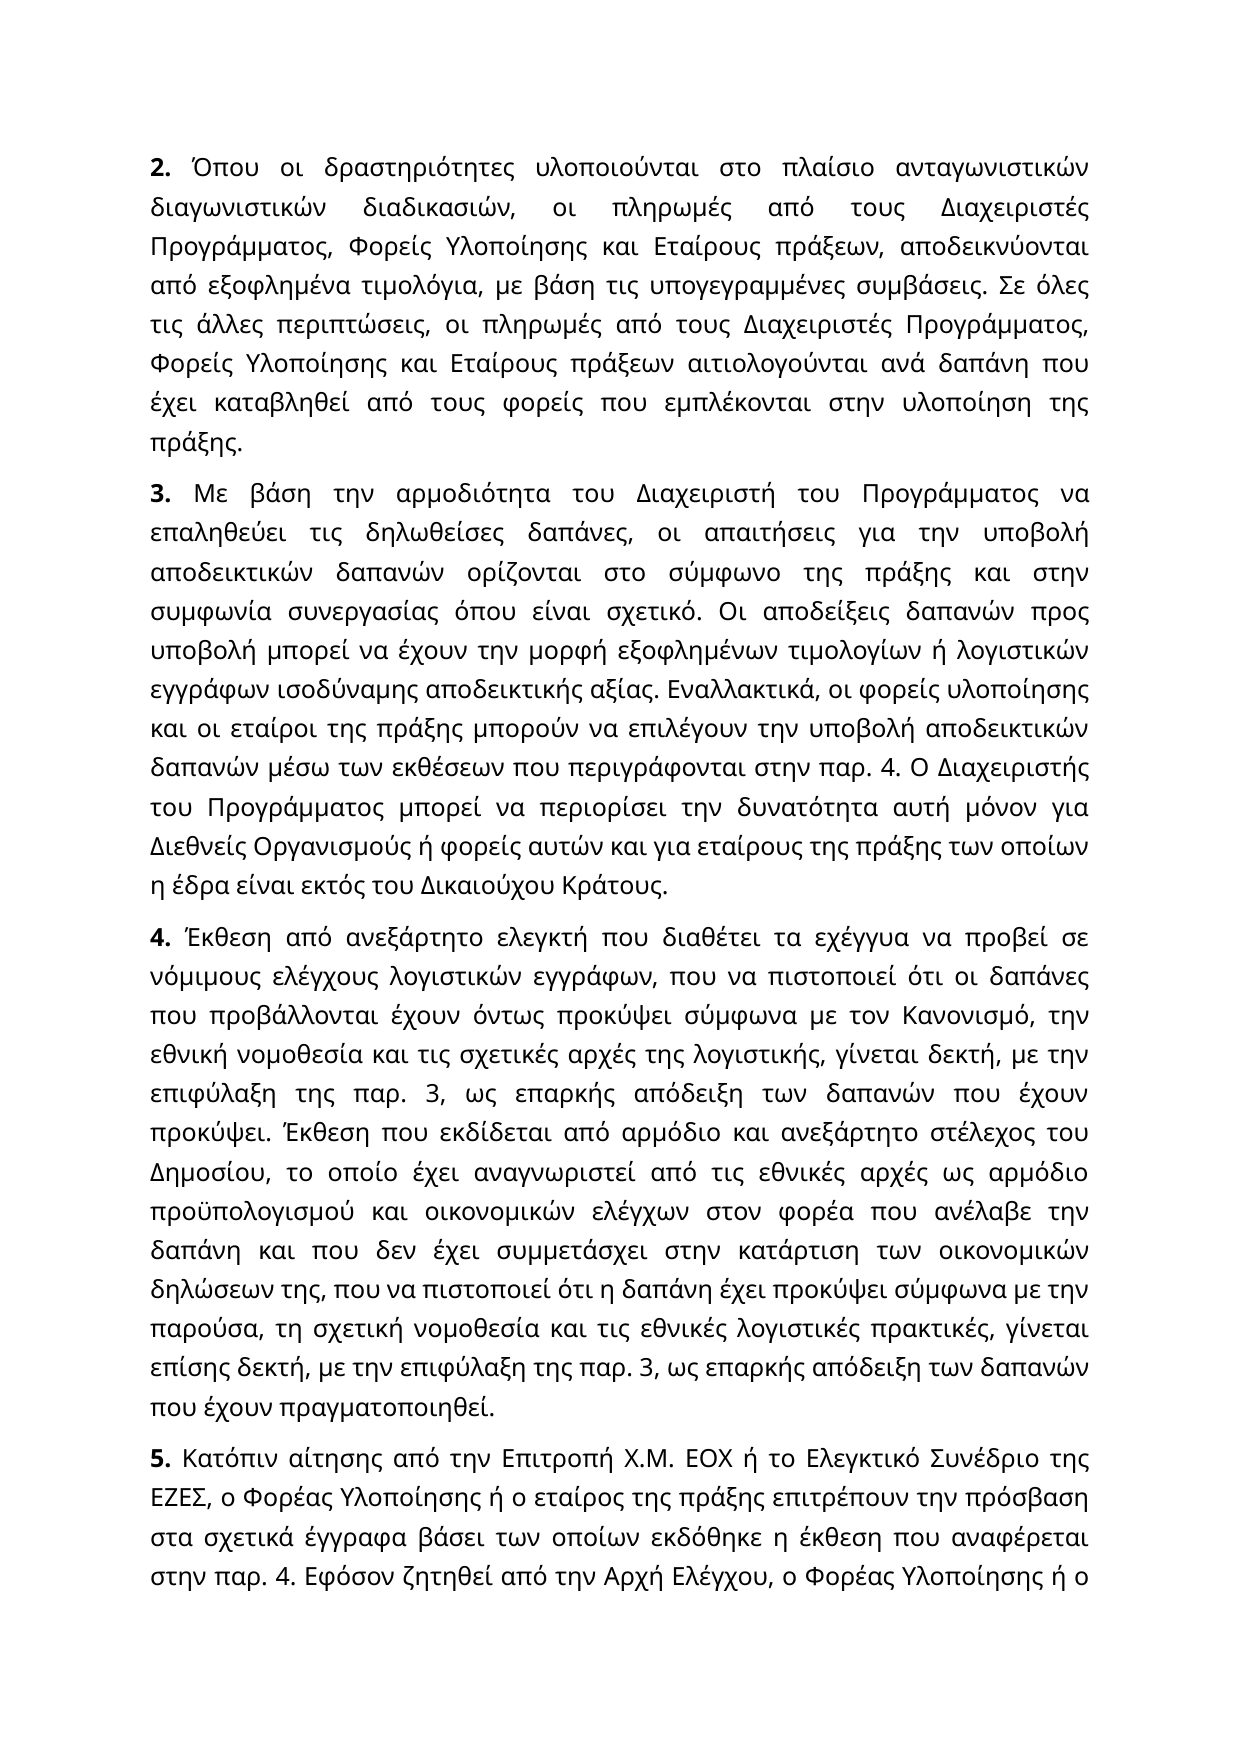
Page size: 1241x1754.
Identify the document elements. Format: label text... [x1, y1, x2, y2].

text 5. Κατόπιν αίτησης από την Επιτροπή X.M. ΕΟΧ ή το Ελεγκτικό Συνέδριο της ΕΖΕΣ, ο Φορέας Υλοποίησης ή ο εταίρος της πράξης επιτρέπουν την πρόσβαση στα σχετικά έγγραφα βάσει των οποίων εκδόθηκε η έκθεση που αναφέρεται στην παρ. 4. Εφόσον ζητηθεί από την Αρχή Ελέγχου, ο Φορέας Υλοποίησης ή ο [150, 1441, 1090, 1592]
text 3. Με βάση την αρμοδιότητα του Διαχειριστή του Προγράμματος να επαληθεύει τις δηλωθείσες δαπάνες, οι απαιτήσεις για την υποβολή αποδεικτικών δαπανών ορίζονται στο σύμφωνο της πράξης και στην συμφωνία συνεργασίας όπου είναι σχετικό. Οι αποδείξεις δαπανών προς υποβολή μπορεί να έχουν την μορφή εξοφλημένων τιμολογίων ή λογιστικών εγγράφων ισοδύναμης αποδεικτικής αξίας. Εναλλακτικά, οι φορείς υλοποίησης και οι εταίροι της πράξης μπορούν να επιλέγουν την υποβολή αποδεικτικών δαπανών μέσω των εκθέσεων που περιγράφονται στην παρ. 4. Ο Διαχειριστής του Προγράμματος μπορεί να περιορίσει την δυνατότητα αυτή μόνον για Διεθνείς Οργανισμούς ή φορείς αυτών και για εταίρους της πράξης των οποίων η έδρα είναι εκτός του Δικαιούχου Κράτους. [150, 476, 1090, 902]
text 2. Όπου οι δραστηριότητες υλοποιούνται στο πλαίσιο ανταγωνιστικών διαγωνιστικών διαδικασιών, οι πληρωμές από τους Διαχειριστές Προγράμματος, Φορείς Υλοποίησης και Εταίρους πράξεων, αποδεικνύονται από εξοφλημένα τιμολόγια, με βάση τις υπογεγραμμένες συμβάσεις. Σε όλες τις άλλες περιπτώσεις, οι πληρωμές από τους Διαχειριστές Προγράμματος, Φορείς Υλοποίησης και Εταίρους πράξεων αιτιολογούνται ανά δαπάνη που έχει καταβληθεί από τους φορείς που εμπλέκονται στην υλοποίηση της πράξης. [150, 150, 1090, 458]
text 4. Έκθεση από ανεξάρτητο ελεγκτή που διαθέτει τα εχέγγυα να προβεί σε νόμιμους ελέγχους λογιστικών εγγράφων, που να πιστοποιεί ότι οι δαπάνες που προβάλλονται έχουν όντως προκύψει σύμφωνα με τον Κανονισμό, την εθνική νομοθεσία και τις σχετικές αρχές της λογιστικής, γίνεται δεκτή, με την επιφύλαξη της παρ. 3, ως επαρκής απόδειξη των δαπανών που έχουν προκύψει. Έκθεση που εκδίδεται από αρμόδιο και ανεξάρτητο στέλεχος του Δημοσίου, το οποίο έχει αναγνωριστεί από τις εθνικές αρχές ως αρμόδιο προϋπολογισμού και οικονομικών ελέγχων στον φορέα που ανέλαβε την δαπάνη και που δεν έχει συμμετάσχει στην κατάρτιση των οικονομικών δηλώσεων της, που να πιστοποιεί ότι η δαπάνη έχει προκύψει σύμφωνα με την παρούσα, τη σχετική νομοθεσία και τις εθνικές λογιστικές πρακτικές, γίνεται επίσης δεκτή, με την επιφύλαξη της παρ. 3, ως επαρκής απόδειξη των δαπανών που έχουν πραγματοποιηθεί. [150, 919, 1090, 1423]
